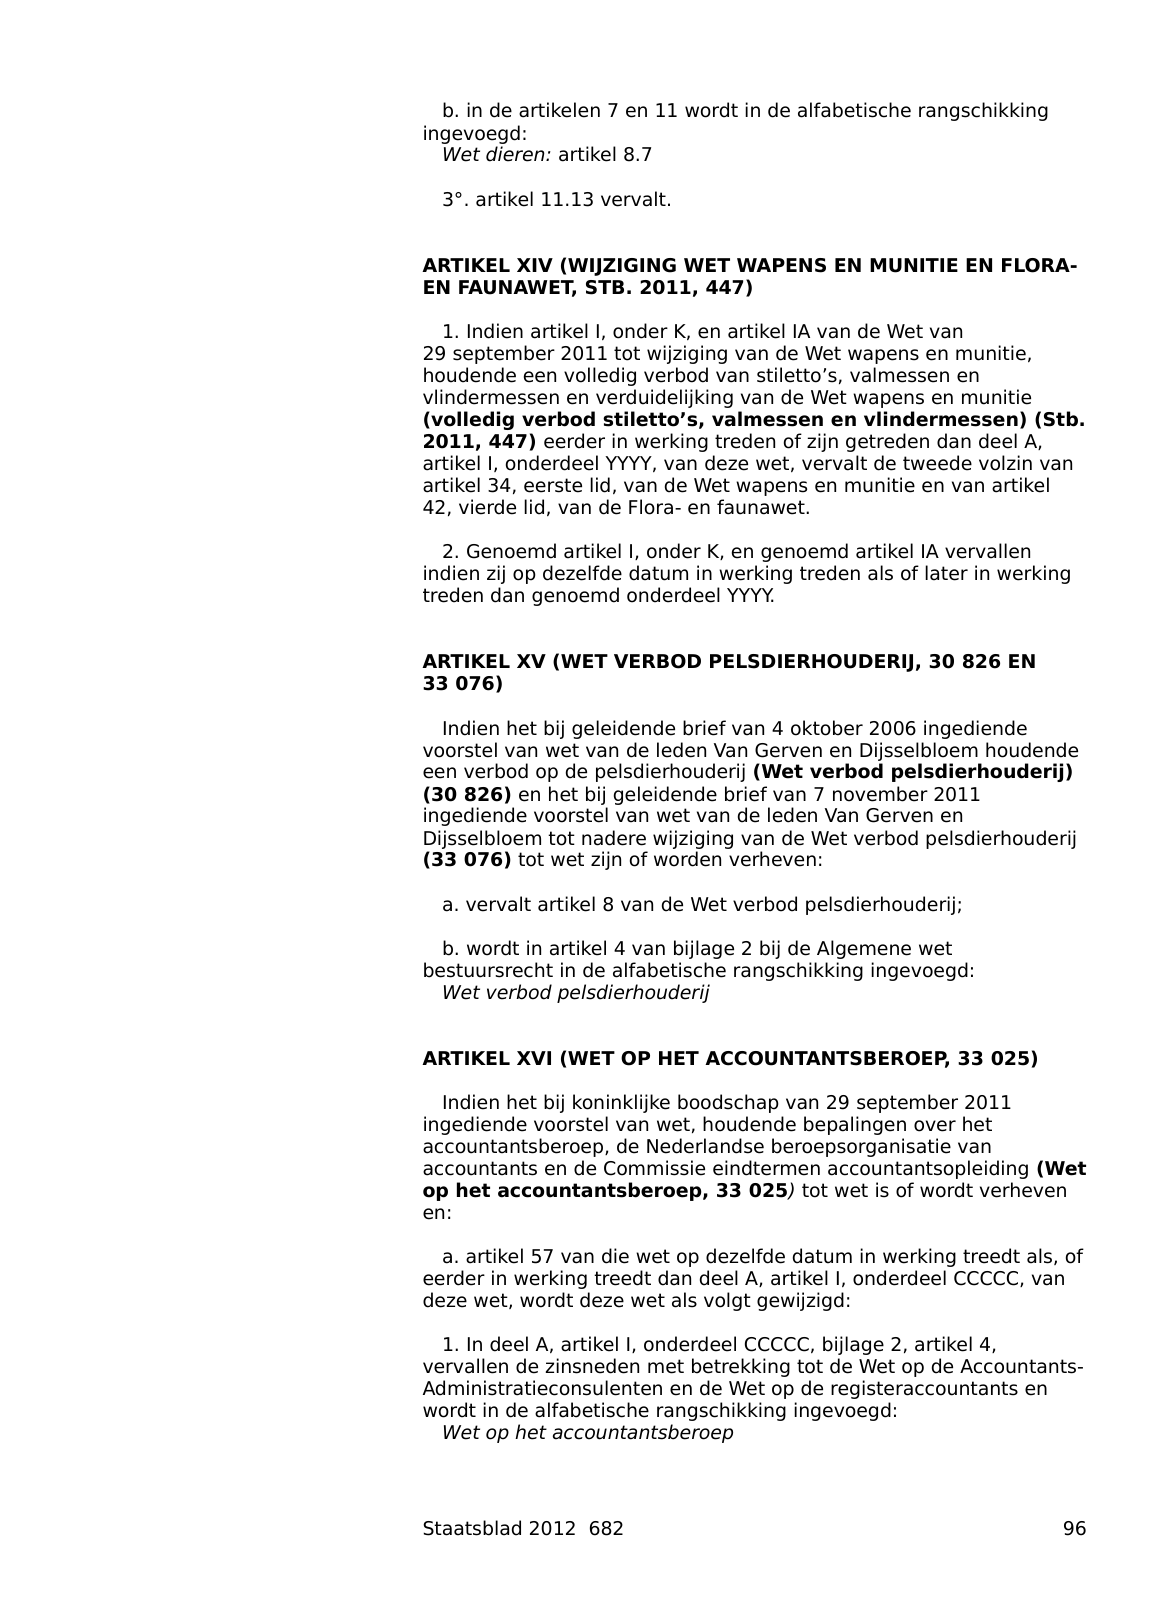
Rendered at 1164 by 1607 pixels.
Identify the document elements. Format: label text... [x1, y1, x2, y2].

subtitle ARTIKEL XV (WET VERBOD PELSDIERHOUDERIJ, 30 826 EN 33 076) [422, 651, 1087, 695]
text a. vervalt artikel 8 van de Wet verbod pelsdierhouderij; [422, 893, 1087, 916]
text b. in de artikelen 7 en 11 wordt in de alfabetische rangschikking ingevoegd: [422, 100, 1087, 144]
text Wet dieren: artikel 8.7 [422, 144, 1087, 166]
text Indien het bij geleidende brief van 4 oktober 2006 ingediende voorstel van wet van de leden Van Gerven en Dijsselbloem houdende een verbod op de pelsdierhouderij (Wet verbod pelsdierhouderij) (30 826) en het bij geleidende brief van 7 november 2011 ingediende voorstel van wet van de leden Van Gerven en Dijsselbloem tot nadere wijziging van de Wet verbod pelsdierhouderij (33 076) tot wet zijn of worden verheven: [422, 717, 1087, 871]
text b. wordt in artikel 4 van bijlage 2 bij de Algemene wet bestuursrecht in de alfabetische rangschikking ingevoegd: [422, 938, 1087, 982]
text 2. Genoemd artikel I, onder K, en genoemd artikel IA vervallen indien zij op dezelfde datum in werking treden als of later in werking treden dan genoemd onderdeel YYYY. [422, 541, 1087, 607]
text 1. In deel A, artikel I, onderdeel CCCCC, bijlage 2, artikel 4, vervallen de zinsneden met betrekking tot de Wet op de Accountants-Administratieconsulenten en de Wet op de registeraccountants en wordt in de alfabetische rangschikking ingevoegd: [422, 1334, 1087, 1422]
text 3°. artikel 11.13 vervalt. [422, 188, 1087, 211]
text Wet verbod pelsdierhouderij [422, 982, 1087, 1004]
text Indien het bij koninklijke boodschap van 29 september 2011 ingediende voorstel van wet, houdende bepalingen over het accountantsberoep, de Nederlandse beroepsorganisatie van accountants en de Commissie eindtermen accountantsopleiding (Wet op het accountantsberoep, 33 025) tot wet is of wordt verheven en: [422, 1092, 1087, 1224]
subtitle ARTIKEL XVI (WET OP HET ACCOUNTANTSBEROEP, 33 025) [422, 1048, 1087, 1070]
subtitle ARTIKEL XIV (WIJZIGING WET WAPENS EN MUNITIE EN FLORA- EN FAUNAWET, STB. 2011, 447) [422, 255, 1087, 299]
text 1. Indien artikel I, onder K, en artikel IA van de Wet van 29 september 2011 tot wijziging van de Wet wapens en munitie, houdende een volledig verbod van stiletto’s, valmessen en vlindermessen en verduidelijking van de Wet wapens en munitie (volledig verbod stiletto’s, valmessen en vlindermessen) (Stb. 2011, 447) eerder in werking treden of zijn getreden dan deel A, artikel I, onderdeel YYYY, van deze wet, vervalt de tweede volzin van artikel 34, eerste lid, van de Wet wapens en munitie en van artikel 42, vierde lid, van de Flora- en faunawet. [422, 321, 1087, 519]
text a. artikel 57 van die wet op dezelfde datum in werking treedt als, of eerder in werking treedt dan deel A, artikel I, onderdeel CCCCC, van deze wet, wordt deze wet als volgt gewijzigd: [422, 1246, 1087, 1312]
text Wet op het accountantsberoep [422, 1422, 1087, 1444]
